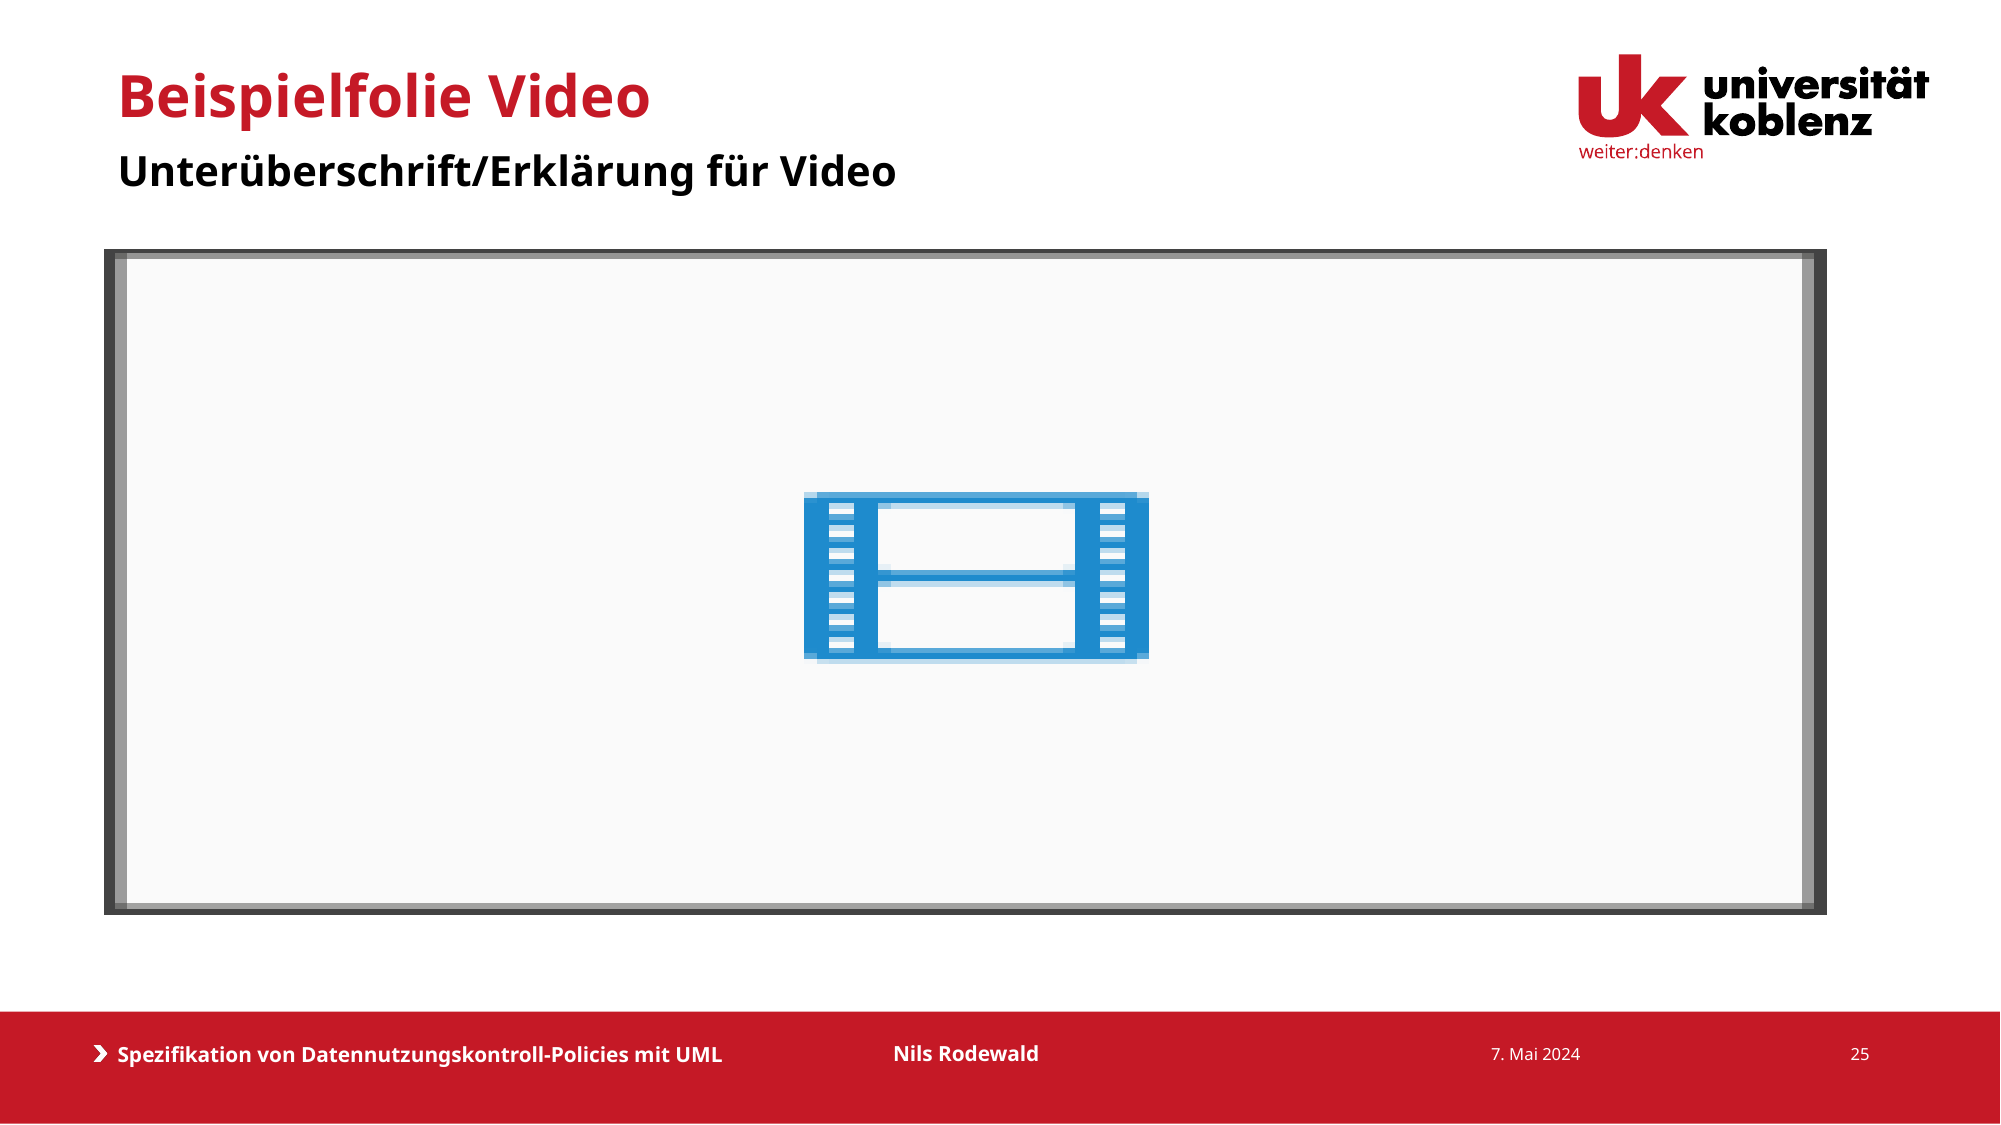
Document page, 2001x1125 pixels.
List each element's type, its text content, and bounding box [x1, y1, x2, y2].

text_box [102, 248, 1828, 916]
list Unterüberschrift/Erklärung für Video [102, 142, 1828, 238]
title Beispielfolie Video [102, 59, 1828, 142]
